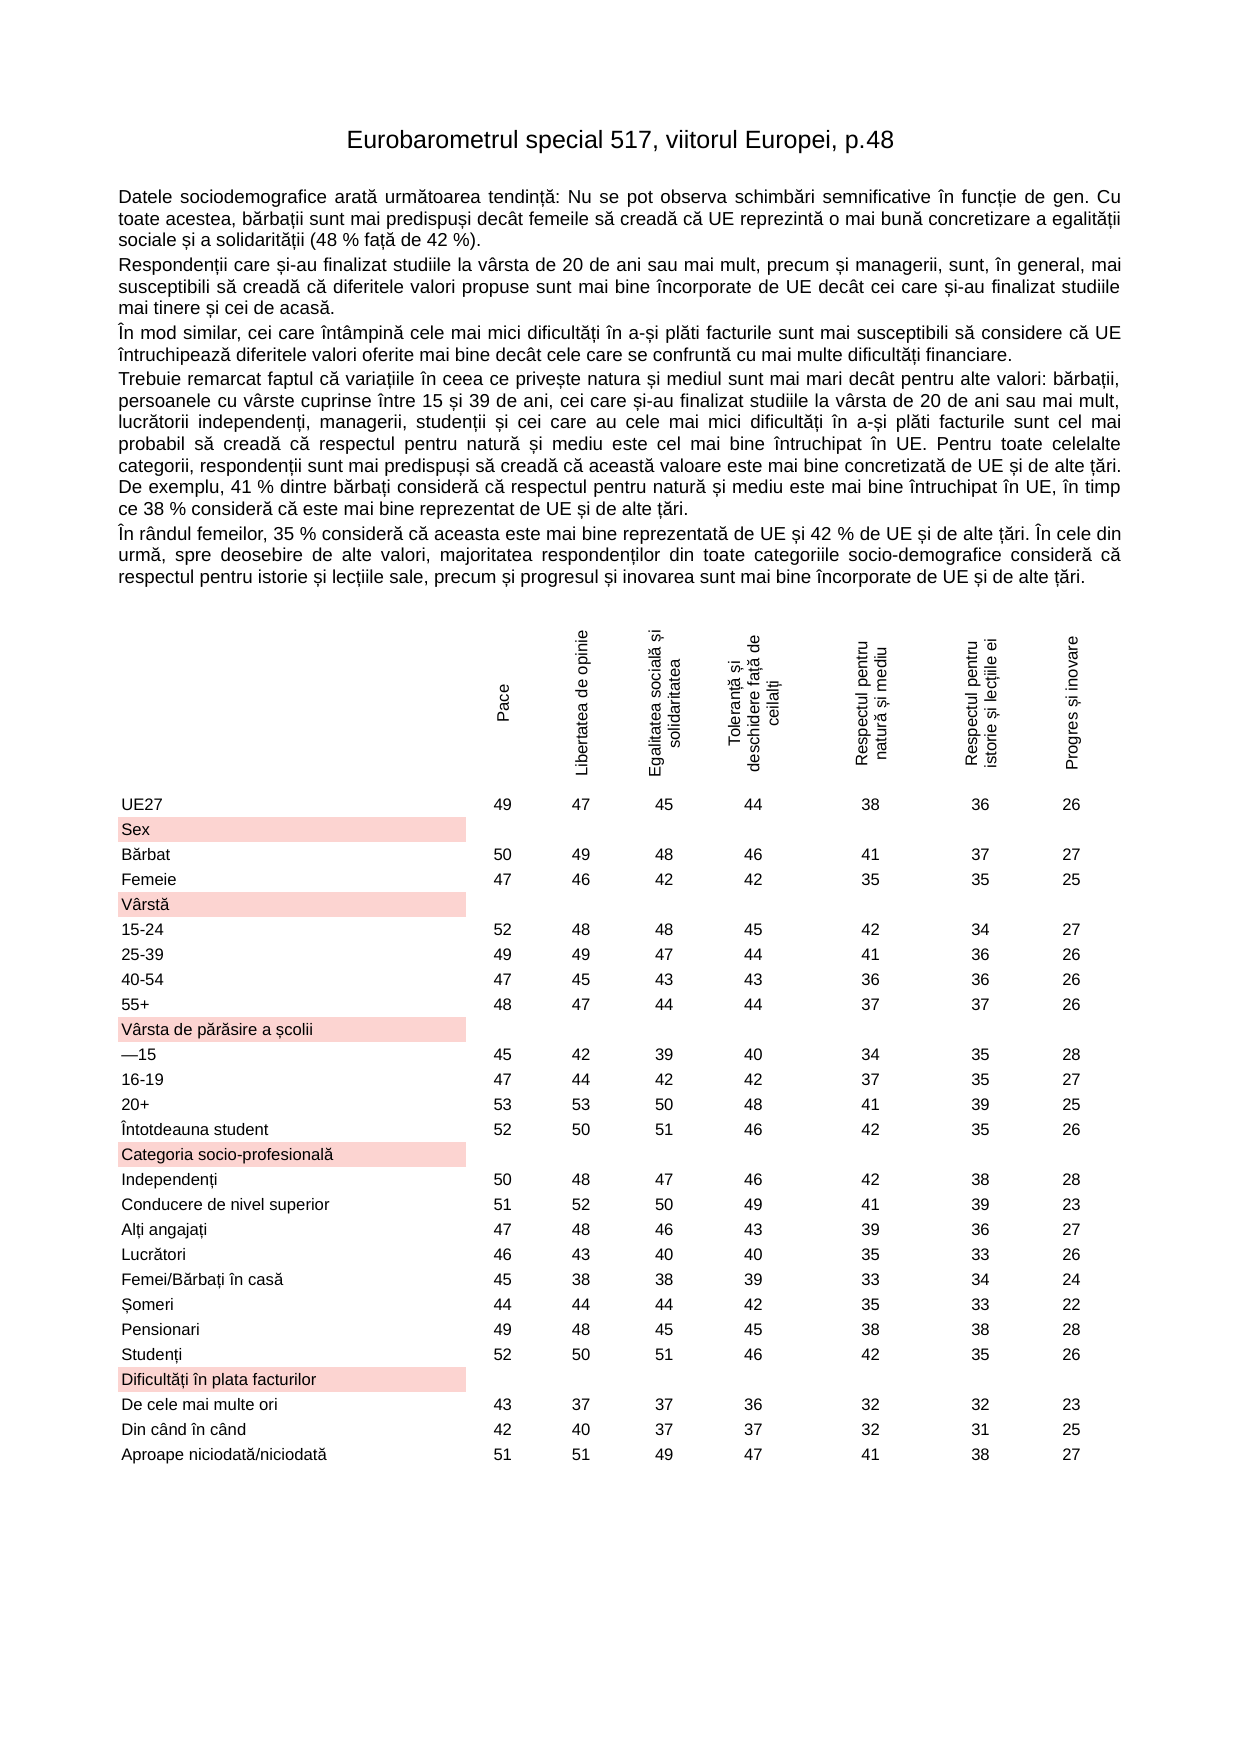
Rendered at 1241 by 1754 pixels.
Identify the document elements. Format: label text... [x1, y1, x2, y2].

table_cell 37 [801, 1067, 940, 1092]
table_cell [466, 1367, 539, 1392]
table_cell 47 [622, 942, 706, 967]
table_cell 48 [706, 1092, 801, 1117]
table_cell De cele mai multe ori [118, 1392, 466, 1417]
table_cell 48 [622, 917, 706, 942]
table_cell Independenți [118, 1167, 466, 1192]
table_cell 43 [706, 967, 801, 992]
table_cell Pensionari [118, 1317, 466, 1342]
table_cell Vârstă [118, 892, 466, 917]
table_cell 47 [540, 792, 622, 817]
table_cell 38 [801, 1317, 940, 1342]
table_cell Dificultăți în plata facturilor [118, 1367, 466, 1392]
table_cell 35 [940, 1117, 1020, 1142]
table_cell 43 [466, 1392, 539, 1417]
table_cell 37 [706, 1417, 801, 1442]
table_cell 24 [1020, 1267, 1122, 1292]
table_cell 37 [801, 992, 940, 1017]
table_cell Studenți [118, 1342, 466, 1367]
table_cell Șomeri [118, 1292, 466, 1317]
table_cell 34 [940, 917, 1020, 942]
table_cell 44 [540, 1292, 622, 1317]
table_cell 42 [706, 1067, 801, 1092]
table_cell [540, 1142, 622, 1167]
table_cell Lucrători [118, 1242, 466, 1267]
table_cell 27 [1020, 842, 1122, 867]
table_cell 35 [940, 867, 1020, 892]
table_cell [622, 817, 706, 842]
table_cell 38 [622, 1267, 706, 1292]
table_cell [622, 1142, 706, 1167]
table_cell 34 [801, 1042, 940, 1067]
table_cell 45 [622, 1317, 706, 1342]
table_cell 40 [622, 1242, 706, 1267]
table_cell 35 [940, 1042, 1020, 1067]
table_cell 45 [466, 1042, 539, 1067]
table_cell 47 [466, 1067, 539, 1092]
text Datele sociodemografice arată următoarea tendință: Nu se pot observa schimbări semnificative în funcție de gen. Cu toate acestea, bărbații sunt mai predispuși decât femeile să creadă că UE reprezintă o mai bună concretizare a egalității sociale și a solidarității (48 % față de 42 %). [118, 186, 1122, 251]
table_cell 35 [801, 1292, 940, 1317]
table_cell 38 [540, 1267, 622, 1292]
table_cell 42 [801, 917, 940, 942]
table_cell 38 [801, 792, 940, 817]
table_cell [622, 1367, 706, 1392]
table_cell 44 [706, 992, 801, 1017]
table_cell [706, 1017, 801, 1042]
table_cell Conducere de nivel superior [118, 1192, 466, 1217]
table_cell 27 [1020, 1217, 1122, 1242]
table_cell 48 [540, 1217, 622, 1242]
table_cell Categoria socio-profesională [118, 1142, 466, 1167]
table_cell [940, 1017, 1020, 1042]
table_cell Alți angajați [118, 1217, 466, 1242]
table_cell [801, 892, 940, 917]
table_cell 26 [1020, 1242, 1122, 1267]
table_cell 26 [1020, 1117, 1122, 1142]
table_cell 53 [540, 1092, 622, 1117]
table_cell [706, 892, 801, 917]
table_cell 41 [801, 1192, 940, 1217]
table_cell 25 [1020, 867, 1122, 892]
table_cell 45 [622, 792, 706, 817]
table_cell 44 [540, 1067, 622, 1092]
table_cell 47 [706, 1442, 801, 1467]
text În rândul femeilor, 35 % consideră că aceasta este mai bine reprezentată de UE și 42 % de UE și de alte țări. În cele din urmă, spre deosebire de alte valori, majoritatea respondenților din toate categoriile socio-demografice consideră că respectul pentru istorie și lecțiile sale, precum și progresul și inovarea sunt mai bine încorporate de UE și de alte țări. [118, 522, 1122, 587]
table_cell 41 [801, 1442, 940, 1467]
table_cell 42 [622, 867, 706, 892]
table_header Progres și inovare [1020, 615, 1122, 792]
table_cell [466, 1017, 539, 1042]
table_cell 46 [540, 867, 622, 892]
table_cell [940, 1367, 1020, 1392]
table_cell 50 [622, 1092, 706, 1117]
table_cell Femeie [118, 867, 466, 892]
text În mod similar, cei care întâmpină cele mai mici dificultăți în a-și plăti facturile sunt mai susceptibili să considere că UE întruchipează diferitele valori oferite mai bine decât cele care se confruntă cu mai multe dificultăți financiare. [118, 322, 1122, 365]
table_cell 38 [940, 1167, 1020, 1192]
table_cell [540, 817, 622, 842]
table_cell 45 [540, 967, 622, 992]
table_cell 45 [706, 917, 801, 942]
table_cell 48 [466, 992, 539, 1017]
table_cell Aproape niciodată/niciodată [118, 1442, 466, 1467]
table_cell 47 [622, 1167, 706, 1192]
table_cell 50 [540, 1342, 622, 1367]
table_cell 16-19 [118, 1067, 466, 1092]
table_cell 49 [540, 942, 622, 967]
table_cell 48 [622, 842, 706, 867]
table_cell 28 [1020, 1167, 1122, 1192]
table_cell 45 [466, 1267, 539, 1292]
table_header Toleranță și deschidere față de ceilalți [706, 615, 801, 792]
table_cell 34 [940, 1267, 1020, 1292]
table_cell [940, 817, 1020, 842]
table_cell UE27 [118, 792, 466, 817]
table_cell 35 [940, 1067, 1020, 1092]
table_cell Întotdeauna student [118, 1117, 466, 1142]
table_cell 22 [1020, 1292, 1122, 1317]
table_cell 51 [540, 1442, 622, 1467]
table_cell 44 [466, 1292, 539, 1317]
table_cell 46 [706, 842, 801, 867]
table_cell 43 [706, 1217, 801, 1242]
table_cell [540, 1017, 622, 1042]
table_cell 42 [706, 867, 801, 892]
table_cell 15-24 [118, 917, 466, 942]
table_cell 42 [706, 1292, 801, 1317]
table_cell 40 [540, 1417, 622, 1442]
table_cell [1020, 892, 1122, 917]
table_cell 31 [940, 1417, 1020, 1442]
table_cell 32 [801, 1417, 940, 1442]
table_cell 42 [540, 1042, 622, 1067]
table_cell 46 [466, 1242, 539, 1267]
table_cell 40 [706, 1242, 801, 1267]
table_cell 44 [622, 1292, 706, 1317]
table_header Egalitatea socială și solidaritatea [622, 615, 706, 792]
table_cell 51 [622, 1342, 706, 1367]
table_cell 49 [540, 842, 622, 867]
table_cell 26 [1020, 992, 1122, 1017]
table_cell 47 [466, 1217, 539, 1242]
table_cell 23 [1020, 1392, 1122, 1417]
table_cell 25-39 [118, 942, 466, 967]
table_cell 42 [801, 1342, 940, 1367]
table_cell 43 [540, 1242, 622, 1267]
table_cell 49 [466, 942, 539, 967]
table_cell 40 [706, 1042, 801, 1067]
table_cell 51 [466, 1442, 539, 1467]
text Trebuie remarcat faptul că variațiile în ceea ce privește natura și mediul sunt mai mari decât pentru alte valori: bărbații, persoanele cu vârste cuprinse între 15 și 39 de ani, cei care și-au finalizat studiile la vârsta de 20 de ani sau mai mult, lucrătorii independenți, managerii, studenții și cei care au cele mai mici dificultăți în a-și plăti facturile sunt cel mai probabil să creadă că respectul pentru natură și mediu este cel mai bine întruchipat în UE. Pentru toate celelalte categorii, respondenții sunt mai predispuși să creadă că această valoare este mai bine concretizată de UE și de alte țări. De exemplu, 41 % dintre bărbați consideră că respectul pentru natură și mediu este mai bine întruchipat în UE, în timp ce 38 % consideră că este mai bine reprezentat de UE și de alte țări. [118, 368, 1122, 519]
table_cell 46 [706, 1117, 801, 1142]
table_cell 47 [540, 992, 622, 1017]
table_cell 28 [1020, 1317, 1122, 1342]
table_cell [706, 817, 801, 842]
table_cell 20+ [118, 1092, 466, 1117]
table_cell 50 [622, 1192, 706, 1217]
table_cell 55+ [118, 992, 466, 1017]
table_cell [466, 892, 539, 917]
table_cell 52 [540, 1192, 622, 1217]
table_cell 48 [540, 917, 622, 942]
table_header Respectul pentru natură și mediu [801, 615, 940, 792]
table_cell 37 [622, 1417, 706, 1442]
table_cell 36 [940, 1217, 1020, 1242]
table_cell 39 [706, 1267, 801, 1292]
table_cell Vârsta de părăsire a școlii [118, 1017, 466, 1042]
table_cell [466, 1142, 539, 1167]
table_cell 50 [540, 1117, 622, 1142]
table_cell 41 [801, 842, 940, 867]
table_cell 39 [801, 1217, 940, 1242]
table_cell Sex [118, 817, 466, 842]
table_cell 44 [622, 992, 706, 1017]
table_cell [622, 892, 706, 917]
table_cell 37 [622, 1392, 706, 1417]
table_cell 47 [466, 967, 539, 992]
table_header Pace [466, 615, 539, 792]
table_cell 38 [940, 1317, 1020, 1342]
table_cell 48 [540, 1167, 622, 1192]
table_cell 39 [940, 1192, 1020, 1217]
table_cell 36 [940, 942, 1020, 967]
table_cell 35 [801, 867, 940, 892]
table_cell 47 [466, 867, 539, 892]
table_cell 26 [1020, 967, 1122, 992]
table_cell 33 [940, 1242, 1020, 1267]
table_cell 35 [940, 1342, 1020, 1367]
table_cell 37 [940, 992, 1020, 1017]
table_cell 25 [1020, 1417, 1122, 1442]
table_cell 23 [1020, 1192, 1122, 1217]
table_cell [801, 1367, 940, 1392]
table_cell 49 [622, 1442, 706, 1467]
table_cell [940, 892, 1020, 917]
table_cell 26 [1020, 942, 1122, 967]
table_cell 51 [466, 1192, 539, 1217]
table_cell 51 [622, 1117, 706, 1142]
table_cell 46 [622, 1217, 706, 1242]
table_cell 42 [801, 1117, 940, 1142]
table_cell 27 [1020, 1067, 1122, 1092]
table_cell 37 [540, 1392, 622, 1417]
table_cell [706, 1367, 801, 1392]
table_cell 50 [466, 842, 539, 867]
text Respondenții care și-au finalizat studiile la vârsta de 20 de ani sau mai mult, precum și managerii, sunt, în general, mai susceptibili să creadă că diferitele valori propuse sunt mai bine încorporate de UE decât cei care și-au finalizat studiile mai tinere și cei de acasă. [118, 254, 1122, 319]
table_cell 42 [622, 1067, 706, 1092]
table_cell 46 [706, 1342, 801, 1367]
table_cell [1020, 1017, 1122, 1042]
table_cell [801, 1142, 940, 1167]
table_cell Din când în când [118, 1417, 466, 1442]
table_cell [622, 1017, 706, 1042]
table_cell [540, 1367, 622, 1392]
table_cell Bărbat [118, 842, 466, 867]
table_cell [801, 1017, 940, 1042]
table_cell 52 [466, 1117, 539, 1142]
table_cell —15 [118, 1042, 466, 1067]
table_cell 36 [706, 1392, 801, 1417]
table_cell 41 [801, 942, 940, 967]
table_cell [1020, 1367, 1122, 1392]
table_cell [940, 1142, 1020, 1167]
table_cell 36 [801, 967, 940, 992]
table_cell 49 [706, 1192, 801, 1217]
table_cell 42 [466, 1417, 539, 1442]
table_cell 41 [801, 1092, 940, 1117]
table_cell 38 [940, 1442, 1020, 1467]
table_cell 33 [940, 1292, 1020, 1317]
table_cell 26 [1020, 792, 1122, 817]
table_cell 25 [1020, 1092, 1122, 1117]
table_cell 44 [706, 792, 801, 817]
table_cell 43 [622, 967, 706, 992]
table_cell 45 [706, 1317, 801, 1342]
table_cell [706, 1142, 801, 1167]
table_cell 37 [940, 842, 1020, 867]
table_cell 35 [801, 1242, 940, 1267]
table_cell 36 [940, 967, 1020, 992]
table_cell [466, 817, 539, 842]
table_header Libertatea de opinie [540, 615, 622, 792]
table_cell 27 [1020, 1442, 1122, 1467]
table_cell 44 [706, 942, 801, 967]
table_cell 49 [466, 792, 539, 817]
table_header Respectul pentru istorie și lecțiile ei [940, 615, 1020, 792]
table_cell 48 [540, 1317, 622, 1342]
table_cell 27 [1020, 917, 1122, 942]
table_cell 40-54 [118, 967, 466, 992]
table_cell [1020, 1142, 1122, 1167]
table_cell 39 [940, 1092, 1020, 1117]
table_cell 42 [801, 1167, 940, 1192]
table_cell 52 [466, 1342, 539, 1367]
table_cell [540, 892, 622, 917]
table_header [118, 615, 466, 792]
table_cell 33 [801, 1267, 940, 1292]
table_cell 26 [1020, 1342, 1122, 1367]
table_cell 53 [466, 1092, 539, 1117]
table_cell 49 [466, 1317, 539, 1342]
table_cell 36 [940, 792, 1020, 817]
table_cell [801, 817, 940, 842]
table_cell 32 [940, 1392, 1020, 1417]
table_cell 32 [801, 1392, 940, 1417]
table_cell [1020, 817, 1122, 842]
table_cell 46 [706, 1167, 801, 1192]
table_cell 28 [1020, 1042, 1122, 1067]
table_cell 52 [466, 917, 539, 942]
table_cell Femei/Bărbați în casă [118, 1267, 466, 1292]
table_cell 39 [622, 1042, 706, 1067]
table_cell 50 [466, 1167, 539, 1192]
